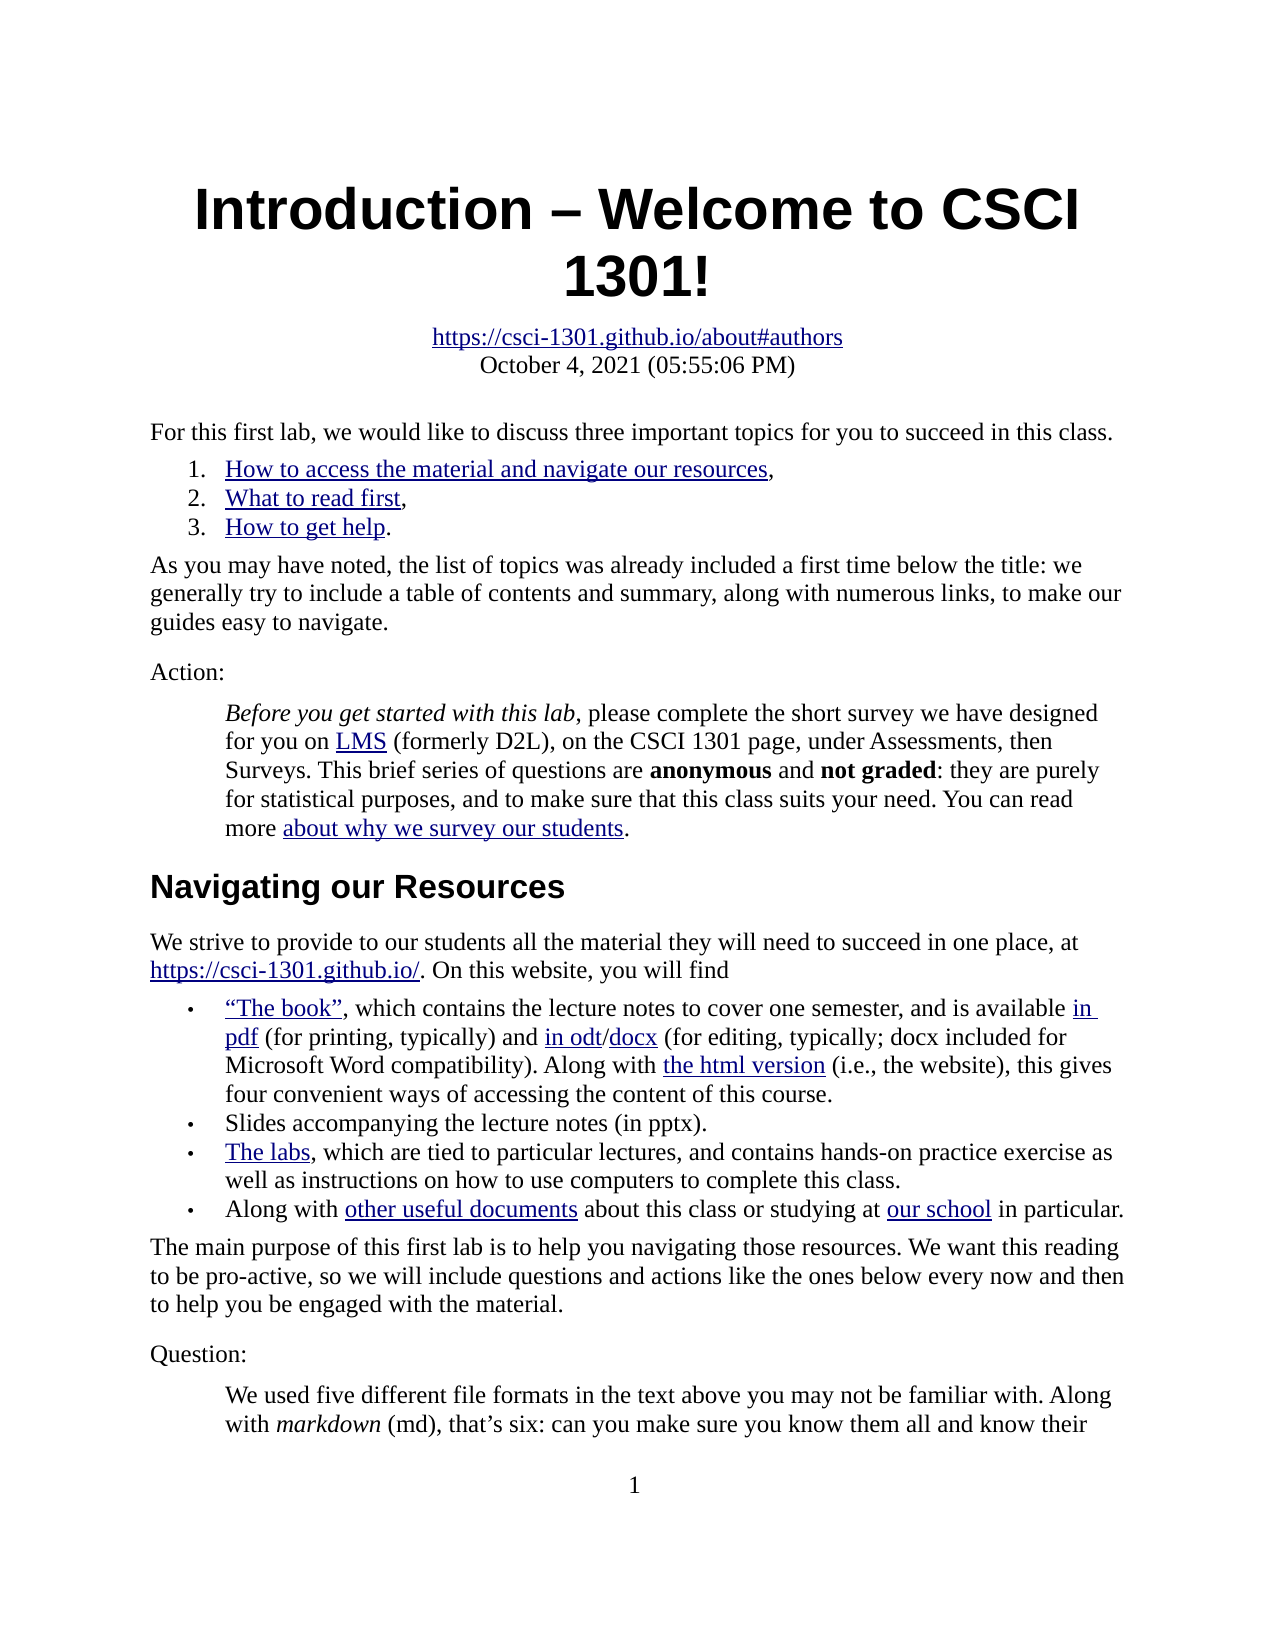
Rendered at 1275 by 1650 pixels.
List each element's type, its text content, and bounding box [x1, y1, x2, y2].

text For this first lab, we would like to discuss three important topics for you to succeed in this class. [150, 417, 1125, 446]
text We used five different file formats in the text above you may not be familiar with. Along with markdown (md), that’s six: can you make sure you know them all and know their [225, 1380, 1125, 1437]
text The main purpose of this first lab is to help you navigating those resources. We want this reading to be pro-active, so we will include questions and actions like the ones below every now and then to help you be engaged with the material. [150, 1232, 1125, 1318]
text Action: [150, 657, 1125, 686]
text Before you get started with this lab, please complete the short survey we have designed for you on LMS (formerly D2L), on the CSCI 1301 page, under Assessments, then Surveys. This brief series of questions are anonymous and not graded: they are purely for statistical purposes, and to make sure that this class suits your need. You can read more about why we survey our students. [225, 698, 1125, 841]
list How to access the material and navigate our resources, [187, 454, 1125, 483]
subtitle Navigating our Resources [150, 866, 1125, 905]
text We strive to provide to our students all the material they will need to succeed in one place, at https://csci-1301.github.io/. On this website, you will find [150, 927, 1125, 984]
text https://csci-1301.github.io/about#authors [150, 322, 1125, 350]
list “The book”, which contains the lecture notes to cover one semester, and is available in pdf (for printing, typically) and in odt/docx (for editing, typically; docx included for Microsoft Word compatibility). Along with the html version (i.e., the website), this gives four convenient ways of accessing the content of this course. [187, 993, 1125, 1108]
list The labs, which are tied to particular lectures, and contains hands-on practice exercise as well as instructions on how to use computers to complete this class. [187, 1137, 1125, 1194]
title Introduction – Welcome to CSCI 1301! [150, 175, 1125, 309]
list Along with other useful documents about this class or studying at our school in particular. [187, 1194, 1125, 1223]
text October 4, 2021 (05:55:06 PM) [150, 350, 1125, 379]
text Question: [150, 1339, 1125, 1368]
list What to read first, [187, 483, 1125, 512]
text As you may have noted, the list of topics was already included a first time below the title: we generally try to include a table of contents and summary, along with numerous links, to make our guides easy to navigate. [150, 550, 1125, 636]
list How to get help. [187, 512, 1125, 541]
list Slides accompanying the lecture notes (in pptx). [187, 1108, 1125, 1137]
